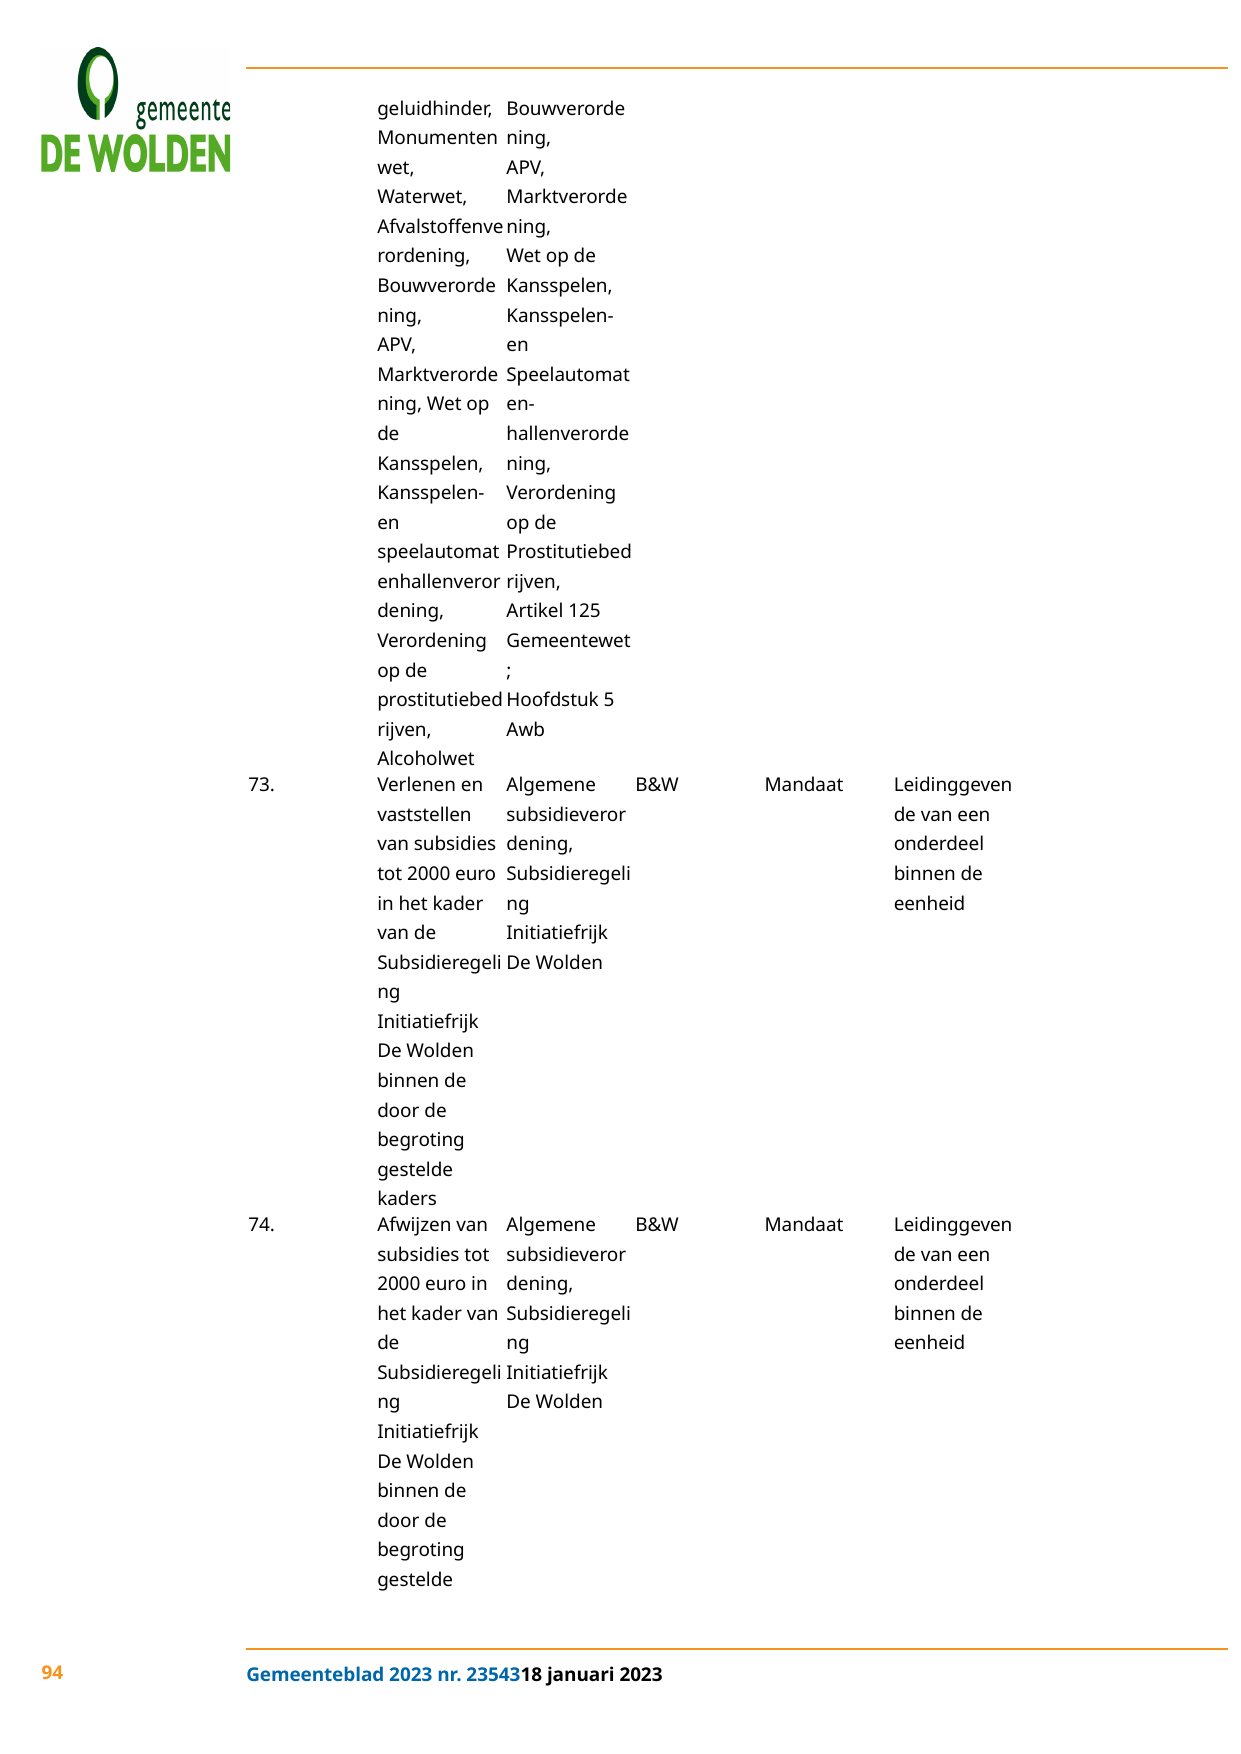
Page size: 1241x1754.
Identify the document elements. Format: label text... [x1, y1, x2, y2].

table_cell geluidhinder, Monumentenwet, Waterwet, Afvalstoffenverordening, Bouwverordening, APV, Marktverordening, Wet op de Kansspelen, Kansspelen- en speelautomatenhallenverordening, Verordening op de prostitutiebedrijven, Alcoholwet [377, 95, 506, 771]
table_cell Afwijzen van subsidies tot 2000 euro in het kader van de Subsidieregeling Initiatiefrijk De Wolden binnen de door de begroting gestelde [377, 1211, 506, 1592]
table_cell [635, 95, 764, 771]
table_cell Algemene subsidieverordening, Subsidieregeling Initiatiefrijk De Wolden [506, 1211, 635, 1592]
table_cell [248, 1211, 377, 1592]
table_cell [764, 95, 893, 771]
table_cell Verlenen en vaststellen van subsidies tot 2000 euro in het kader van de Subsidieregeling Initiatiefrijk De Wolden binnen de door de begroting gestelde kaders [377, 771, 506, 1211]
table_cell [894, 95, 1022, 771]
table_cell B&W [635, 1211, 764, 1592]
table_cell [1023, 771, 1152, 1211]
table_cell Algemene subsidieverordening, Subsidieregeling Initiatiefrijk De Wolden [506, 771, 635, 1211]
table_cell Mandaat [764, 771, 893, 1211]
table_cell [1023, 95, 1152, 771]
table_cell Leidinggevende van een onderdeel binnen de eenheid [894, 771, 1022, 1211]
table_cell Mandaat [764, 1211, 893, 1592]
table_cell [248, 95, 377, 771]
table_cell Bouwverordening, APV, Marktverordening, Wet op de Kansspelen, Kansspelen- en Speelautomaten-hallenverordening, Verordening op de Prostitutiebedrijven, Artikel 125 Gemeentewet; Hoofdstuk 5 Awb [506, 95, 635, 771]
table_cell [248, 771, 377, 1211]
table_cell Leidinggevende van een onderdeel binnen de eenheid [894, 1211, 1022, 1592]
picture [41, 47, 231, 172]
table_cell [1023, 1211, 1152, 1592]
table_cell B&W [635, 771, 764, 1211]
